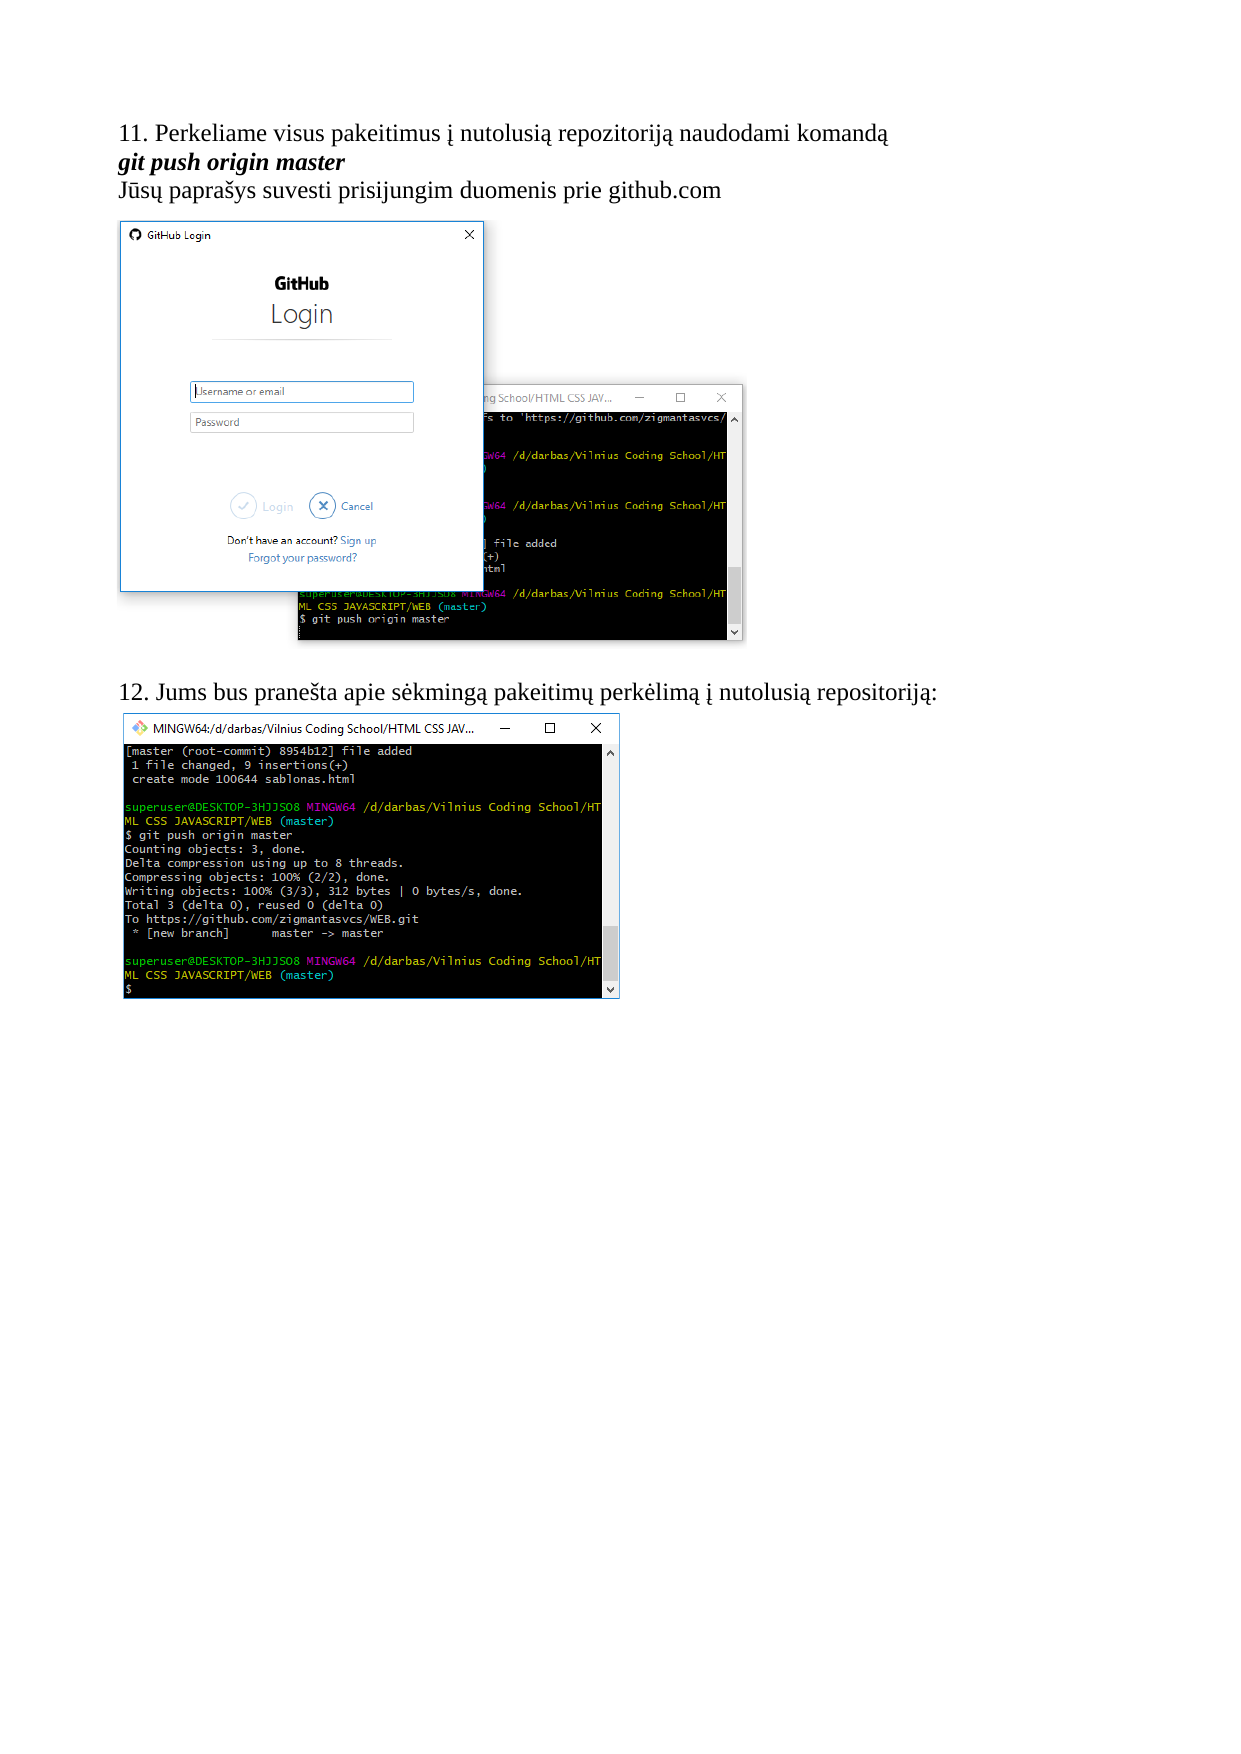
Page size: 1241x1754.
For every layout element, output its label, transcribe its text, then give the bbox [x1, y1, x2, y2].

text Jūsų paprašys suvesti prisijungim duomenis prie github.com [118, 176, 1122, 204]
text 11. Perkeliame visus pakeitimus į nutolusią repozitoriją naudodami komandą [118, 118, 1122, 147]
picture [116, 220, 747, 649]
text 12. Jums bus pranešta apie sėkmingą pakeitimų perkėlimą į nutolusią repositoriją: [118, 677, 1122, 706]
text git push origin master [118, 147, 1122, 176]
picture [123, 713, 620, 999]
